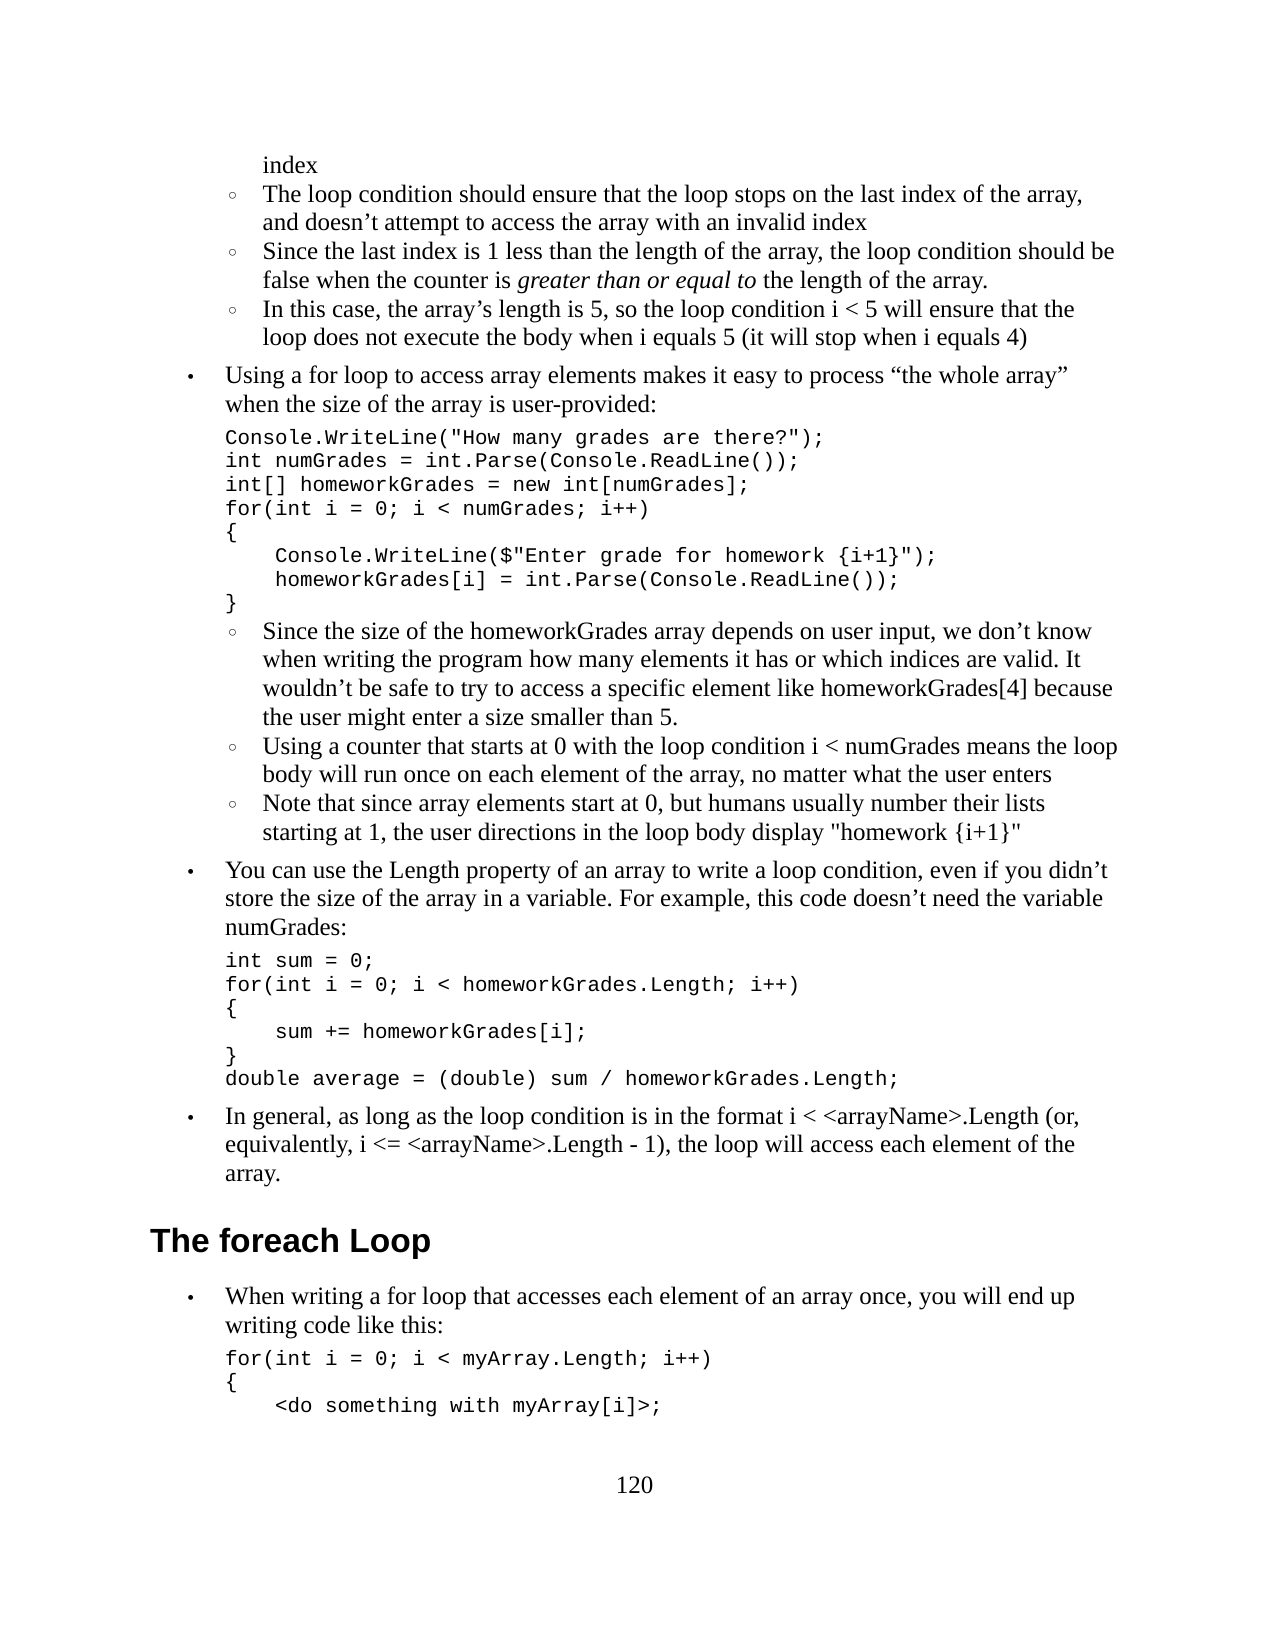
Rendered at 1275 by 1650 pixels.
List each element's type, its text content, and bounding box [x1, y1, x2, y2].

subtitle The foreach Loop [150, 1221, 1125, 1260]
list sum += homeworkGrades[i]; [187, 1021, 1125, 1044]
list int[] homeworkGrades = new int[numGrades]; [187, 474, 1125, 498]
list Note that since array elements start at 0, but humans usually number their lists starting at 1, the user directions in the loop body display "homework {i+1}" [225, 788, 1125, 846]
list The loop condition should ensure that the loop stops on the last index of the array, and doesn’t attempt to access the array with an invalid index [225, 179, 1125, 236]
list Using a for loop to access array elements makes it easy to process “the whole array” when the size of the array is user-provided: [187, 360, 1125, 418]
list } [187, 592, 1125, 616]
list Since the last index is 1 less than the length of the array, the loop condition should be false when the counter is greater than or equal to the length of the array. [225, 236, 1125, 294]
list You can use the Length property of an array to write a loop condition, even if you didn’t store the size of the array in a variable. For example, this code doesn’t need the variable numGrades: [187, 855, 1125, 941]
list Since the size of the homeworkGrades array depends on user input, we don’t know when writing the program how many elements it has or which indices are valid. It wouldn’t be safe to try to access a specific element like homeworkGrades[4] because the user might enter a size smaller than 5. [225, 616, 1125, 731]
list Using a counter that starts at 0 with the loop condition i < numGrades means the loop body will run once on each element of the array, no matter what the user enters [225, 731, 1125, 788]
list When writing a for loop that accesses each element of an array once, you will end up writing code like this: [187, 1281, 1125, 1339]
list homeworkGrades[i] = int.Parse(Console.ReadLine()); [187, 568, 1125, 592]
list } [187, 1044, 1125, 1068]
list { [187, 521, 1125, 545]
list int numGrades = int.Parse(Console.ReadLine()); [187, 450, 1125, 474]
list { [187, 997, 1125, 1021]
list for(int i = 0; i < numGrades; i++) [187, 498, 1125, 521]
list for(int i = 0; i < homeworkGrades.Length; i++) [187, 974, 1125, 997]
list double average = (double) sum / homeworkGrades.Length; [187, 1068, 1125, 1092]
list { [187, 1371, 1125, 1395]
list In this case, the array’s length is 5, so the loop condition i < 5 will ensure that the loop does not execute the body when i equals 5 (it will stop when i equals 4) [225, 294, 1125, 351]
list index [225, 150, 1125, 179]
list Console.WriteLine($"Enter grade for homework {i+1}"); [187, 545, 1125, 568]
list <do something with myArray[i]>; [187, 1395, 1125, 1418]
list In general, as long as the loop condition is in the format i < <arrayName>.Length (or, equivalently, i <= <arrayName>.Length - 1), the loop will access each element of the array. [187, 1101, 1125, 1187]
list Console.WriteLine("How many grades are there?"); [187, 427, 1125, 450]
list int sum = 0; [187, 950, 1125, 974]
list for(int i = 0; i < myArray.Length; i++) [187, 1348, 1125, 1371]
